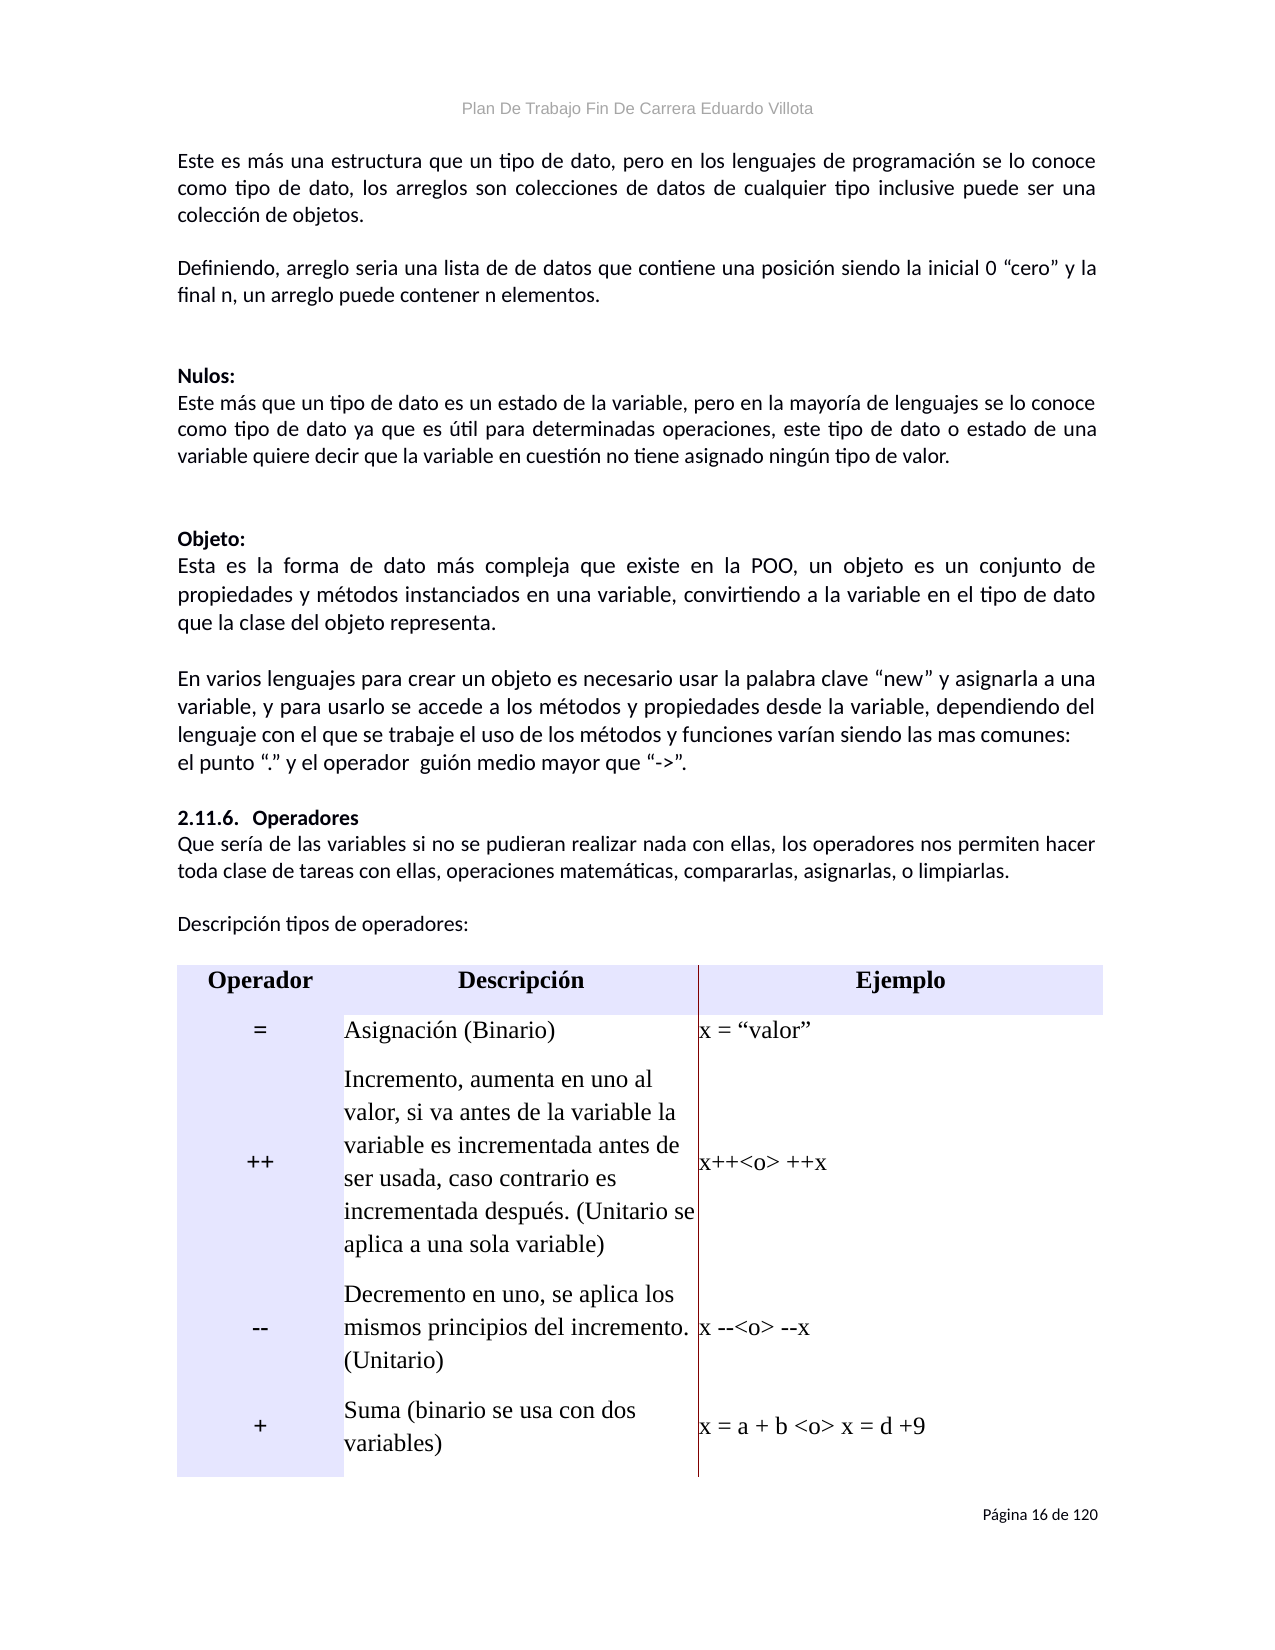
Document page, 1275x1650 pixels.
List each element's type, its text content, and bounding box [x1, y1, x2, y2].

table_cell -- [177, 1279, 344, 1395]
table_cell Decremento en uno, se aplica los mismos principios del incremento. (Unitario) [344, 1279, 698, 1395]
table_cell = [177, 1015, 344, 1064]
table_cell x = “valor” [699, 1015, 1103, 1064]
text el punto “.” y el operador guión medio mayor que “->”. [177, 748, 1098, 776]
text Objeto: [177, 525, 1098, 552]
text Definiendo, arreglo seria una lista de de datos que contiene una posición siendo la inicial 0 “cero” y la final n, un arreglo puede contener n elementos. [177, 254, 1098, 308]
text Nulos: [177, 362, 1098, 389]
table_header Operador [177, 965, 344, 1015]
table_cell ++ [177, 1064, 344, 1279]
table_cell + [177, 1395, 344, 1477]
text Descripción tipos de operadores: [177, 911, 1098, 937]
table_cell Asignación (Binario) [344, 1015, 698, 1064]
table_cell x = a + b <o> x = d +9 [699, 1395, 1103, 1477]
text 2.11.6. Operadores [177, 804, 1098, 831]
table_header Descripción [344, 965, 698, 1015]
text Que sería de las variables si no se pudieran realizar nada con ellas, los operadores nos permiten hacer toda clase de tareas con ellas, operaciones matemáticas, compararlas, asignarlas, o limpiarlas. [177, 831, 1098, 884]
table_header Ejemplo [699, 965, 1103, 1015]
table_cell x++<o> ++x [699, 1064, 1103, 1279]
text Esta es la forma de dato más compleja que existe en la POO, un objeto es un conjunto de propiedades y métodos instanciados en una variable, convirtiendo a la variable en el tipo de dato que la clase del objeto representa. [177, 552, 1098, 636]
text Este más que un tipo de dato es un estado de la variable, pero en la mayoría de lenguajes se lo conoce como tipo de dato ya que es útil para determinadas operaciones, este tipo de dato o estado de una variable quiere decir que la variable en cuestión no tiene asignado ningún tipo de valor. [177, 389, 1098, 469]
table_cell Incremento, aumenta en uno al valor, si va antes de la variable la variable es incrementada antes de ser usada, caso contrario es incrementada después. (Unitario se aplica a una sola variable) [344, 1064, 698, 1279]
table_cell Suma (binario se usa con dos variables) [344, 1395, 698, 1477]
text Este es más una estructura que un tipo de dato, pero en los lenguajes de programación se lo conoce como tipo de dato, los arreglos son colecciones de datos de cualquier tipo inclusive puede ser una colección de objetos. [177, 148, 1098, 228]
table_cell x --<o> --x [699, 1279, 1103, 1395]
text En varios lenguajes para crear un objeto es necesario usar la palabra clave “new” y asignarla a una variable, y para usarlo se accede a los métodos y propiedades desde la variable, dependiendo del lenguaje con el que se trabaje el uso de los métodos y funciones varían siendo las mas comunes: [177, 664, 1098, 748]
